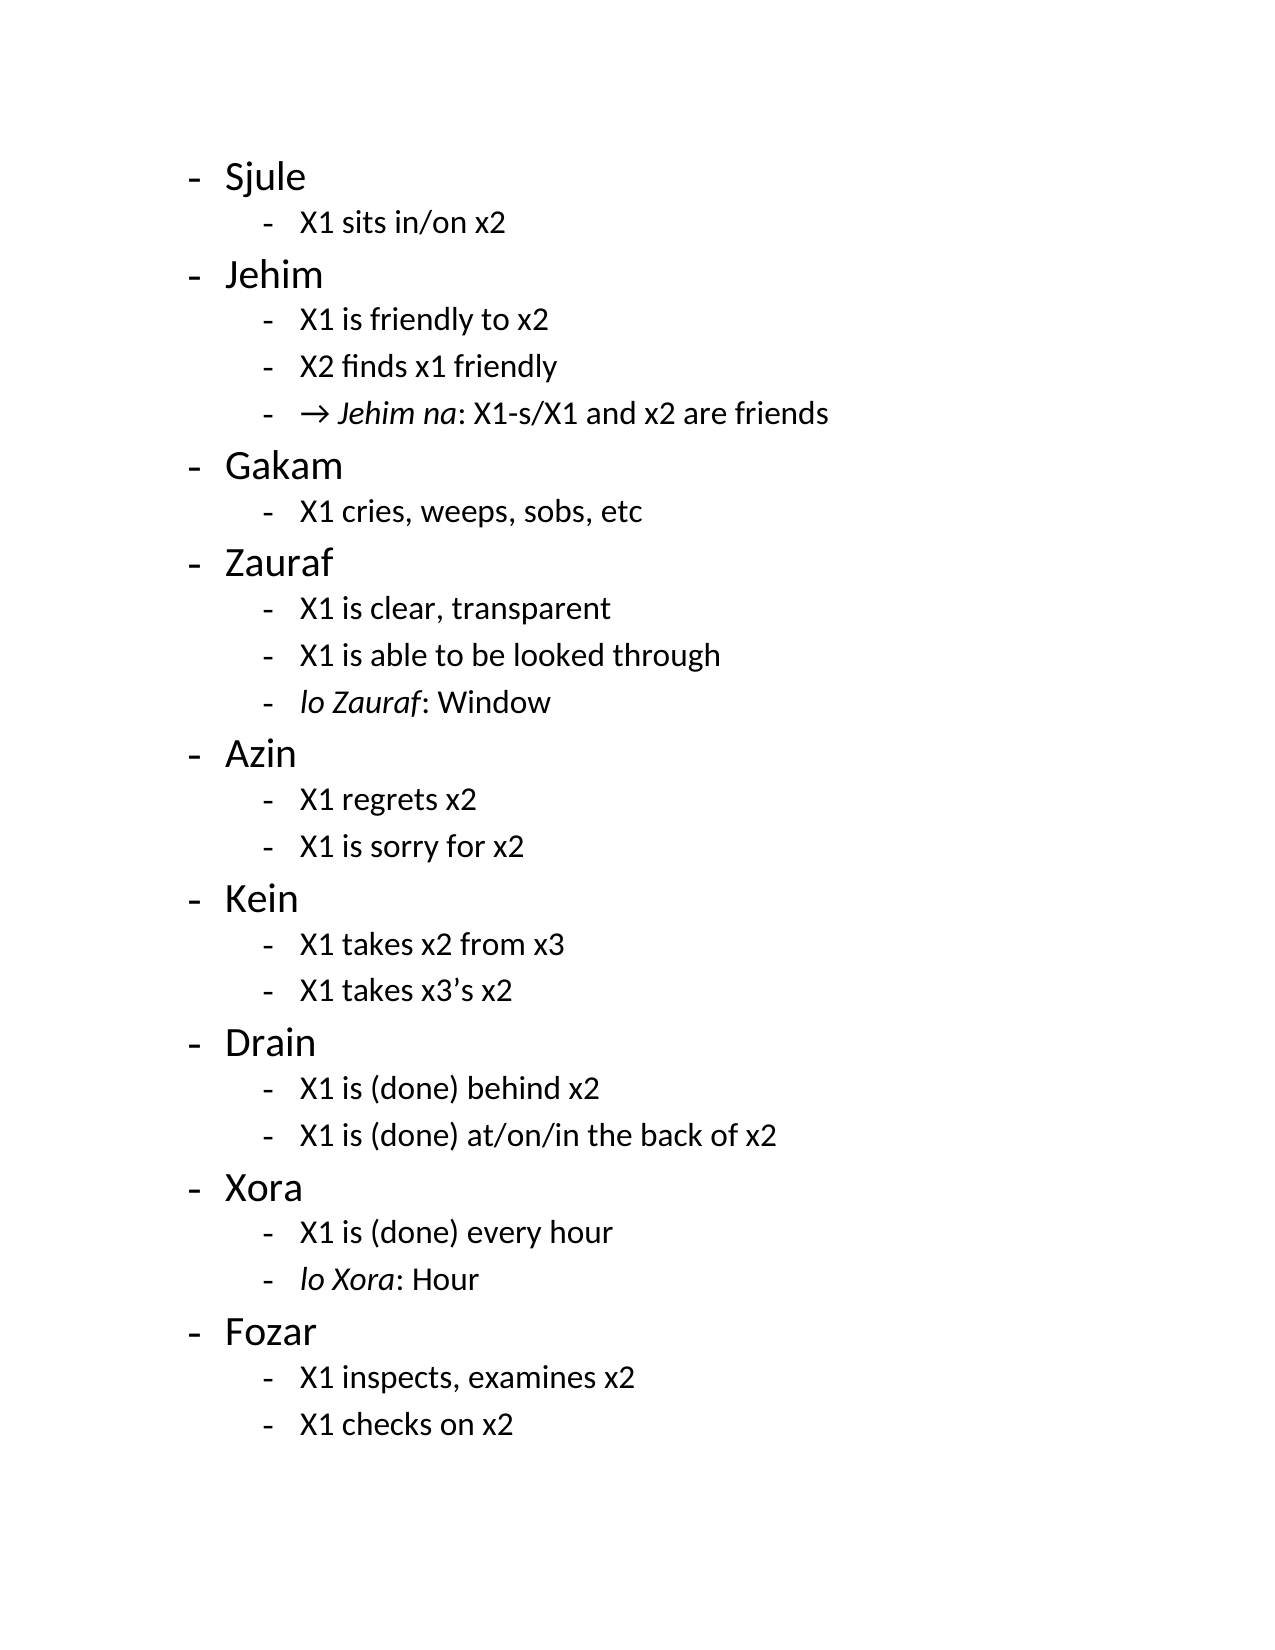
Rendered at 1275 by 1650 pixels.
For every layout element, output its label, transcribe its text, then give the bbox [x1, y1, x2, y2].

subtitle Gakam [187, 439, 1125, 489]
list X1 inspects, examines x2 [262, 1356, 1125, 1397]
list X1 is sorry for x2 [262, 825, 1125, 866]
list X2 finds x1 friendly [262, 345, 1125, 386]
subtitle Jehim [187, 248, 1125, 298]
subtitle Xora [187, 1161, 1125, 1211]
subtitle Azin [187, 727, 1125, 778]
list → Jehim na: X1-s/X1 and x2 are friends [262, 392, 1125, 433]
list X1 is clear, transparent [262, 587, 1125, 628]
subtitle Drain [187, 1016, 1125, 1067]
list lo Zauraf: Window [262, 681, 1125, 721]
list X1 is able to be looked through [262, 634, 1125, 675]
list X1 cries, weeps, sobs, etc [262, 489, 1125, 530]
subtitle Kein [187, 872, 1125, 923]
list lo Xora: Hour [262, 1258, 1125, 1299]
list X1 regrets x2 [262, 778, 1125, 819]
subtitle Zauraf [187, 536, 1125, 587]
subtitle Sjule [187, 150, 1125, 201]
subtitle Fozar [187, 1305, 1125, 1356]
list X1 is friendly to x2 [262, 298, 1125, 339]
list X1 is (done) behind x2 [262, 1067, 1125, 1108]
list X1 sits in/on x2 [262, 201, 1125, 242]
list X1 takes x3’s x2 [262, 969, 1125, 1010]
list X1 is (done) every hour [262, 1211, 1125, 1252]
list X1 takes x2 from x3 [262, 923, 1125, 963]
list X1 checks on x2 [262, 1403, 1125, 1443]
list X1 is (done) at/on/in the back of x2 [262, 1114, 1125, 1154]
